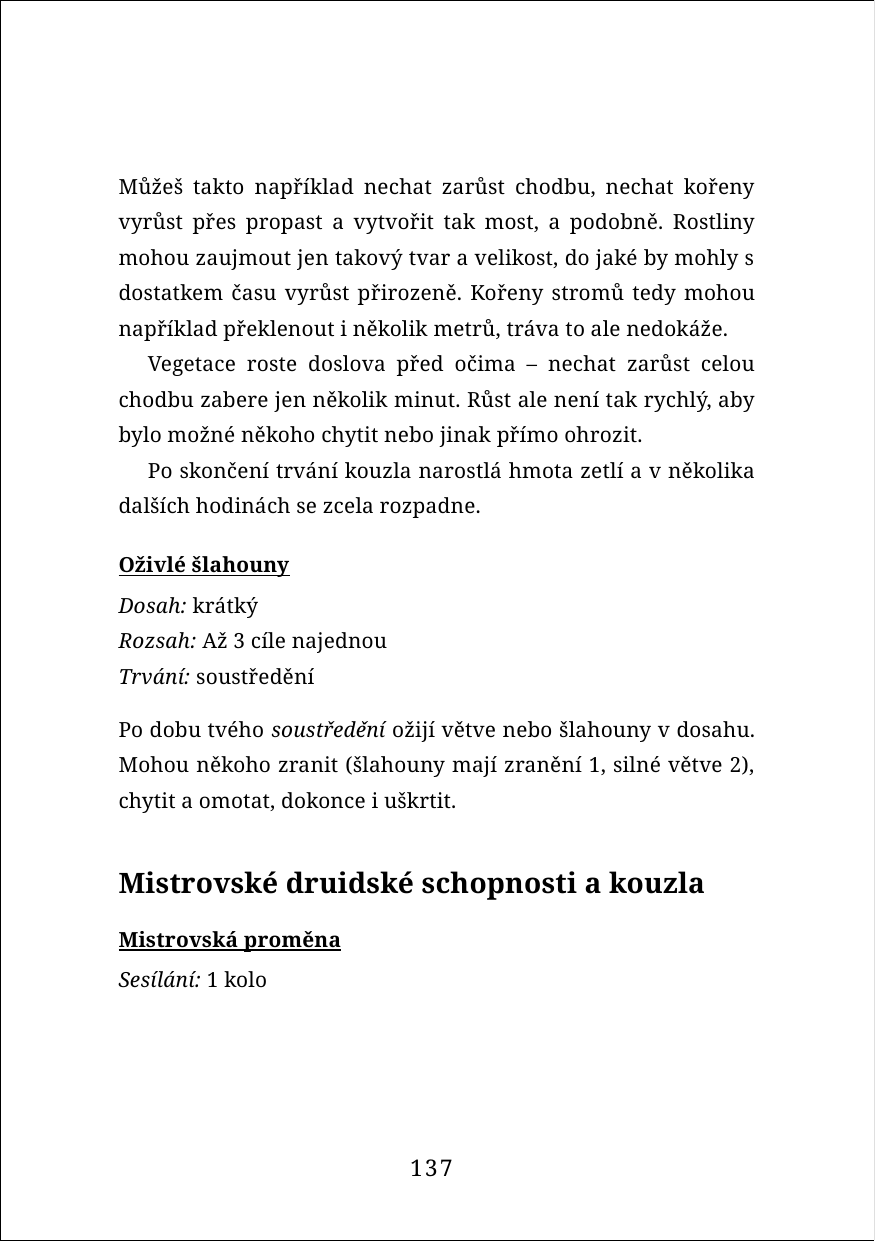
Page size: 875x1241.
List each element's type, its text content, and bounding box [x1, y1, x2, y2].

subtitle Mistrovské druidské schopnosti a kouzla [118, 863, 756, 901]
subtitle Mistrovská proměna [118, 925, 756, 953]
text Sesílání: 1 kolo [118, 965, 756, 994]
text Dosah: krátký Rozsah: Až 3 cíle najednou Trvání: soustředění [118, 591, 756, 690]
subtitle Oživlé šlahouny [118, 551, 756, 579]
text Po dobu tvého soustředění ožijí větve nebo šlahouny v dosahu. Mohou někoho zranit (šlahouny mají zranění 1, silné větve 2), chytit a omotat, dokonce i uškrtit. [118, 715, 756, 814]
text Můžeš takto například nechat zarůst chodbu, nechat kořeny vyrůst přes propast a vytvořit tak most, a podobně. Rostliny mohou zaujmout jen takový tvar a velikost, do jaké by mohly s dostatkem času vyrůst přirozeně. Kořeny stromů tedy mohou například překlenout i několik metrů, tráva to ale nedokáže. Vegetace roste doslova před očima – nechat zarůst celou chodbu zabere jen několik minut. Růst ale není tak rychlý, aby bylo možné někoho chytit nebo jinak přímo ohrozit. Po skončení trvání kouzla narostlá hmota zetlí a v několika dalších hodinách se zcela rozpadne. [118, 172, 756, 520]
